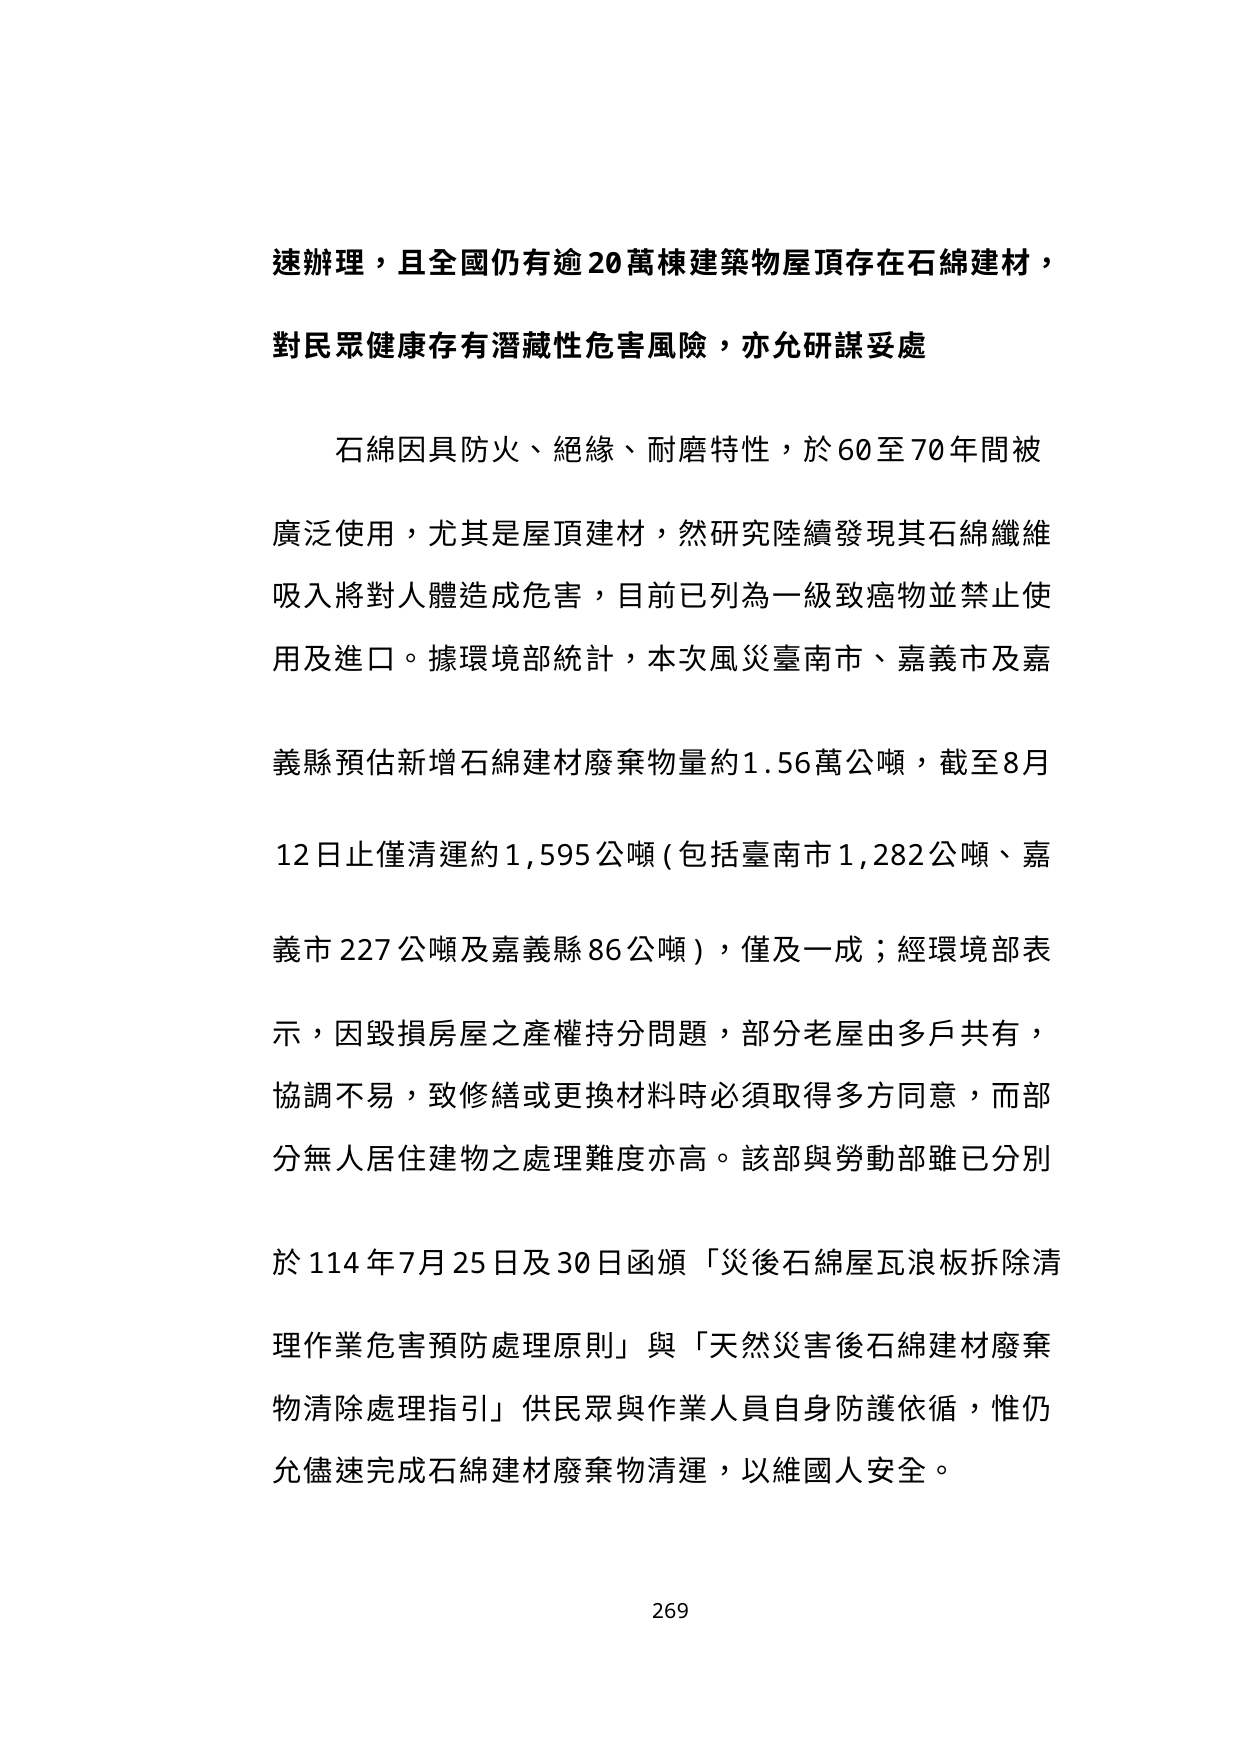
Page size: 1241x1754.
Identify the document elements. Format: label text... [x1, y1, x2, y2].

text 速辦理，且全國仍有逾20萬棟建築物屋頂存在石綿建材，對民眾健康存有潛藏性危害風險，亦允研謀妥處 [236, 177, 1063, 365]
text 石綿因具防火、絕緣、耐磨特性，於60至70年間被廣泛使用，尤其是屋頂建材，然研究陸續發現其石綿纖維吸入將對人體造成危害，目前已列為一級致癌物並禁止使用及進口。據環境部統計，本次風災臺南市、嘉義市及嘉義縣預估新增石綿建材廢棄物量約1.56萬公噸，截至8月12日止僅清運約1,595公噸(包括臺南市1,282公噸、嘉義市227公噸及嘉義縣86公噸)，僅及一成；經環境部表示，因毀損房屋之產權持分問題，部分老屋由多戶共有，協調不易，致修繕或更換材料時必須取得多方同意，而部分無人居住建物之處理難度亦高。該部與勞動部雖已分別於114年7月25日及30日函頒「災後石綿屋瓦浪板拆除清理作業危害預防處理原則」與「天然災害後石綿建材廢棄物清除處理指引」供民眾與作業人員自身防護依循，惟仍允儘速完成石綿建材廢棄物清運，以維國人安全。 [266, 365, 1063, 1490]
